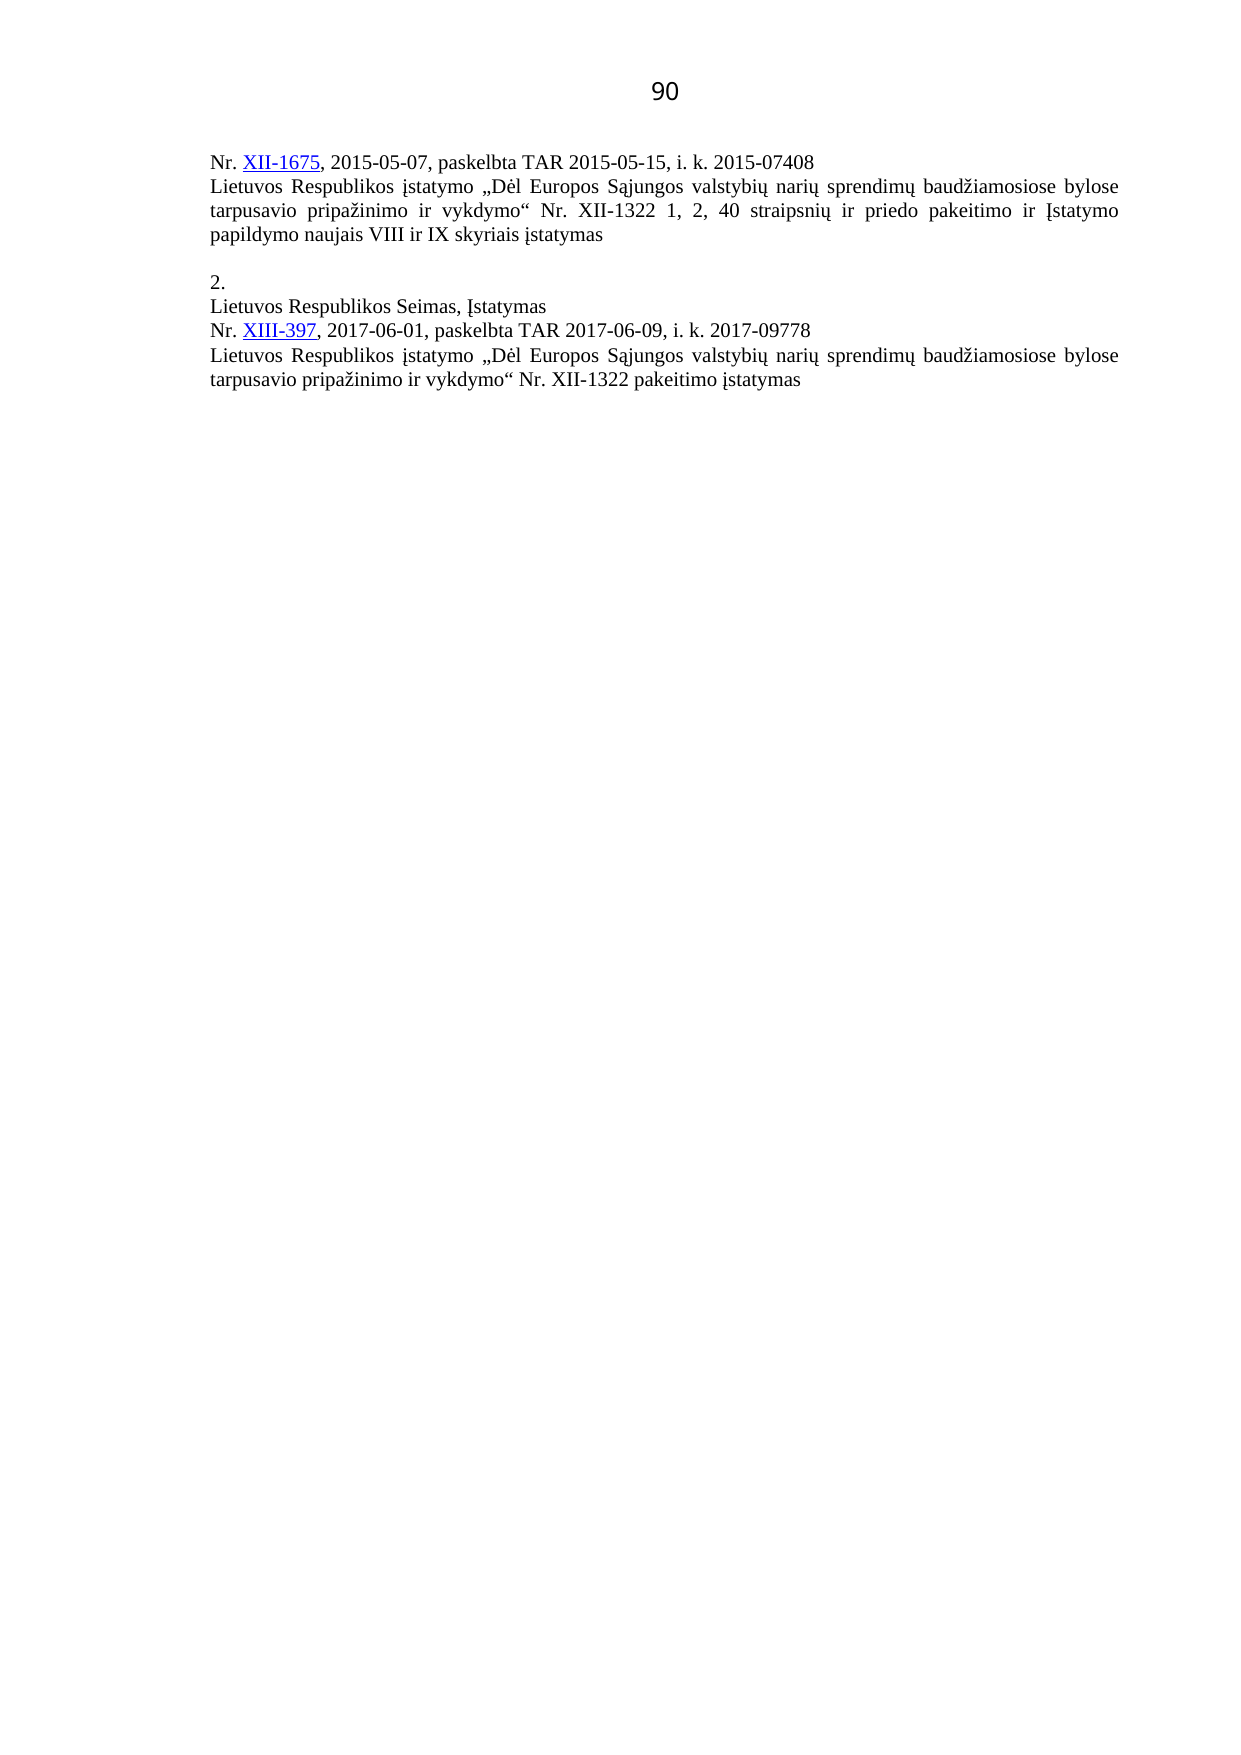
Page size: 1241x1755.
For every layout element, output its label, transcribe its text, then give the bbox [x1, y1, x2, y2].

text Lietuvos Respublikos Seimas, Įstatymas [210, 294, 1120, 318]
text Nr. XII-1675, 2015-05-07, paskelbta TAR 2015-05-15, i. k. 2015-07408 [210, 150, 1120, 174]
text Lietuvos Respublikos įstatymo „Dėl Europos Sąjungos valstybių narių sprendimų baudžiamosiose bylose tarpusavio pripažinimo ir vykdymo“ Nr. XII-1322 1, 2, 40 straipsnių ir priedo pakeitimo ir Įstatymo papildymo naujais VIII ir IX skyriais įstatymas [210, 174, 1120, 246]
text Lietuvos Respublikos įstatymo „Dėl Europos Sąjungos valstybių narių sprendimų baudžiamosiose bylose tarpusavio pripažinimo ir vykdymo“ Nr. XII-1322 pakeitimo įstatymas [210, 342, 1120, 391]
text Nr. XIII-397, 2017-06-01, paskelbta TAR 2017-06-09, i. k. 2017-09778 [210, 318, 1120, 342]
text 2. [210, 270, 1120, 294]
